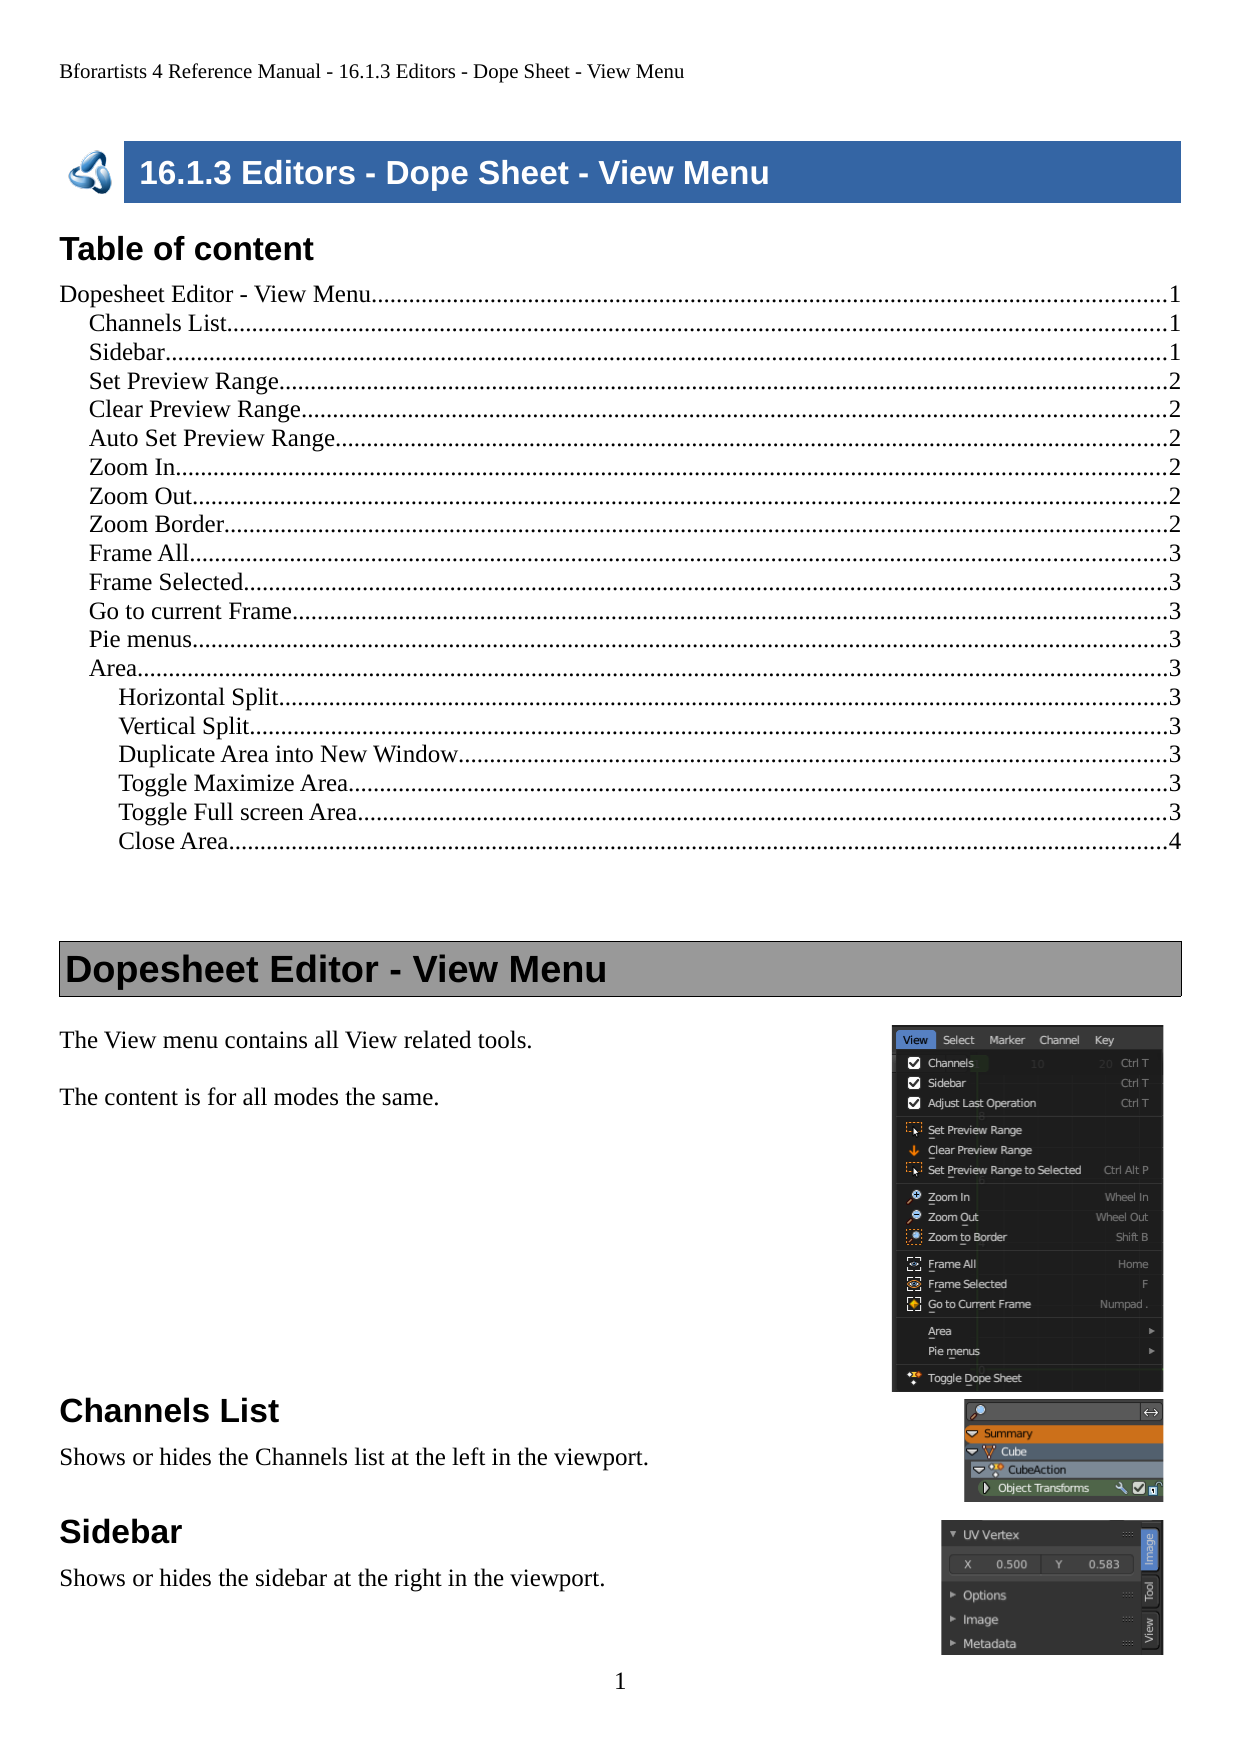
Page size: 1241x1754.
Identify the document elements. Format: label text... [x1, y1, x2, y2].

text Pie menus 3 [88, 624, 1181, 653]
text Frame Selected 3 [88, 567, 1181, 596]
text Zoom Out 2 [88, 481, 1181, 509]
text The View menu contains all View related tools. [59, 1025, 891, 1053]
picture [964, 1399, 1164, 1502]
text Area 3 [88, 653, 1181, 682]
text Horizontal Split 3 [118, 682, 1181, 711]
text Toggle Full screen Area 3 [118, 797, 1181, 826]
subtitle Channels List [59, 1391, 1181, 1429]
text Sidebar 1 [88, 337, 1181, 366]
text Channels List 1 [88, 308, 1181, 337]
text Shows or hides the sidebar at the right in the viewport. [59, 1563, 941, 1592]
text Duplicate Area into New Window 3 [118, 739, 1181, 768]
table_header Dopesheet Editor - View Menu [60, 942, 1181, 996]
text Frame All 3 [88, 538, 1181, 567]
text Close Area 4 [118, 826, 1181, 854]
text Auto Set Preview Range 2 [88, 423, 1181, 452]
text Zoom Border 2 [88, 509, 1181, 538]
text Set Preview Range 2 [88, 366, 1181, 394]
text Zoom In 2 [88, 452, 1181, 481]
text Clear Preview Range 2 [88, 394, 1181, 423]
table_header 16.1.3 Editors - Dope Sheet - View Menu [124, 141, 1181, 203]
text Shows or hides the Channels list at the left in the viewport. [59, 1442, 964, 1471]
text Vertical Split 3 [118, 711, 1181, 739]
picture [891, 1025, 1164, 1392]
text Toggle Maximize Area 3 [118, 768, 1181, 797]
picture [941, 1520, 1164, 1655]
table_header [59, 141, 124, 203]
subtitle Sidebar [59, 1512, 1181, 1550]
text Go to current Frame 3 [88, 596, 1181, 624]
text The content is for all modes the same. [59, 1082, 891, 1111]
text Dopesheet Editor - View Menu 1 [59, 279, 1181, 308]
picture [65, 147, 114, 197]
subtitle Table of content [59, 228, 1181, 267]
